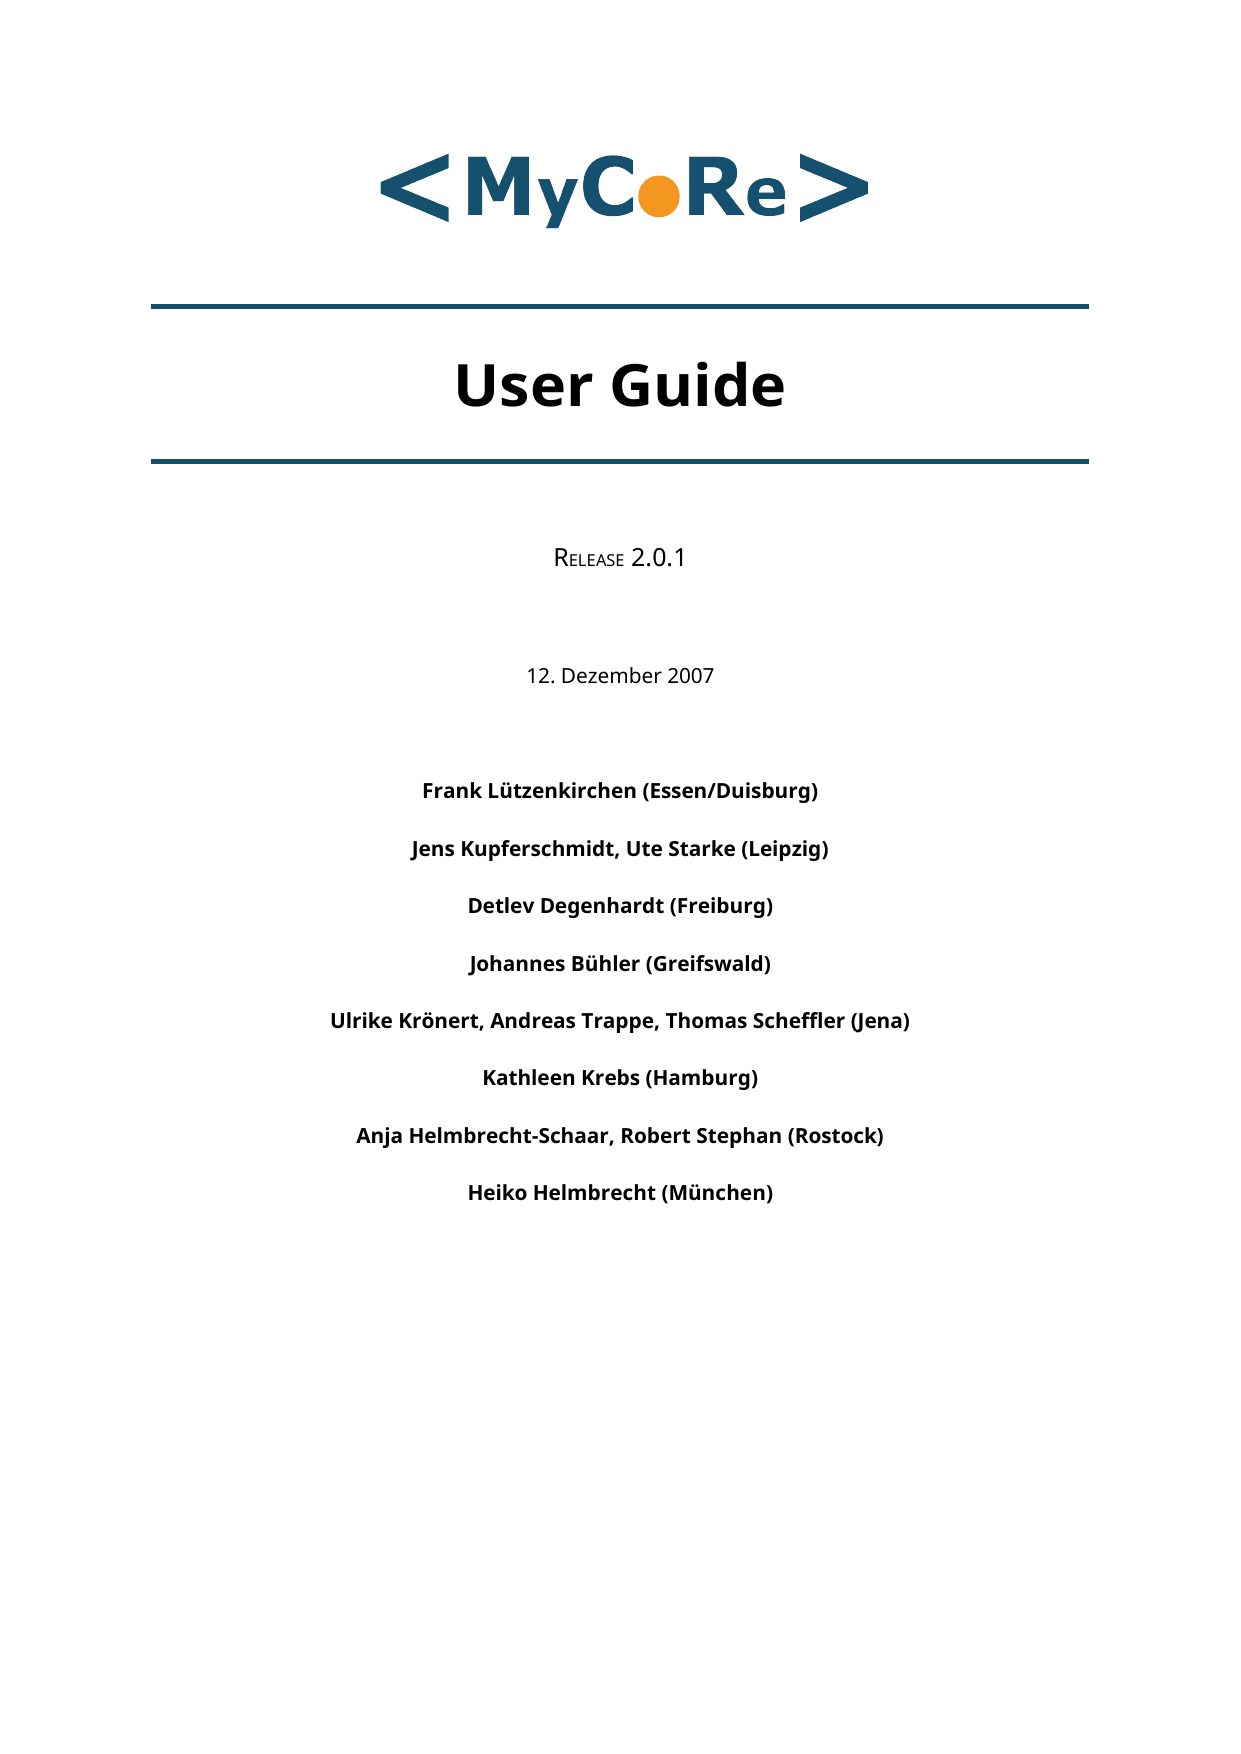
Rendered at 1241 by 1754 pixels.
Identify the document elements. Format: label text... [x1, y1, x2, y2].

table_cell [151, 1264, 1089, 1309]
table_header User Guide [151, 309, 1089, 459]
picture [360, 146, 880, 239]
table_cell Release 2.0.1 12. Dezember 2007 Frank Lützenkirchen (Essen/Duisburg) Jens Kupferschmidt, Ute Starke (Leipzig) Detlev Degenhardt (Freiburg) Johannes Bühler (Greifswald) Ulrike Krönert, Andreas Trappe, Thomas Scheffler (Jena) Kathleen Krebs (Hamburg) Anja Helmbrecht-Schaar, Robert Stephan (Rostock) Heiko Helmbrecht (München) [151, 464, 1089, 1264]
